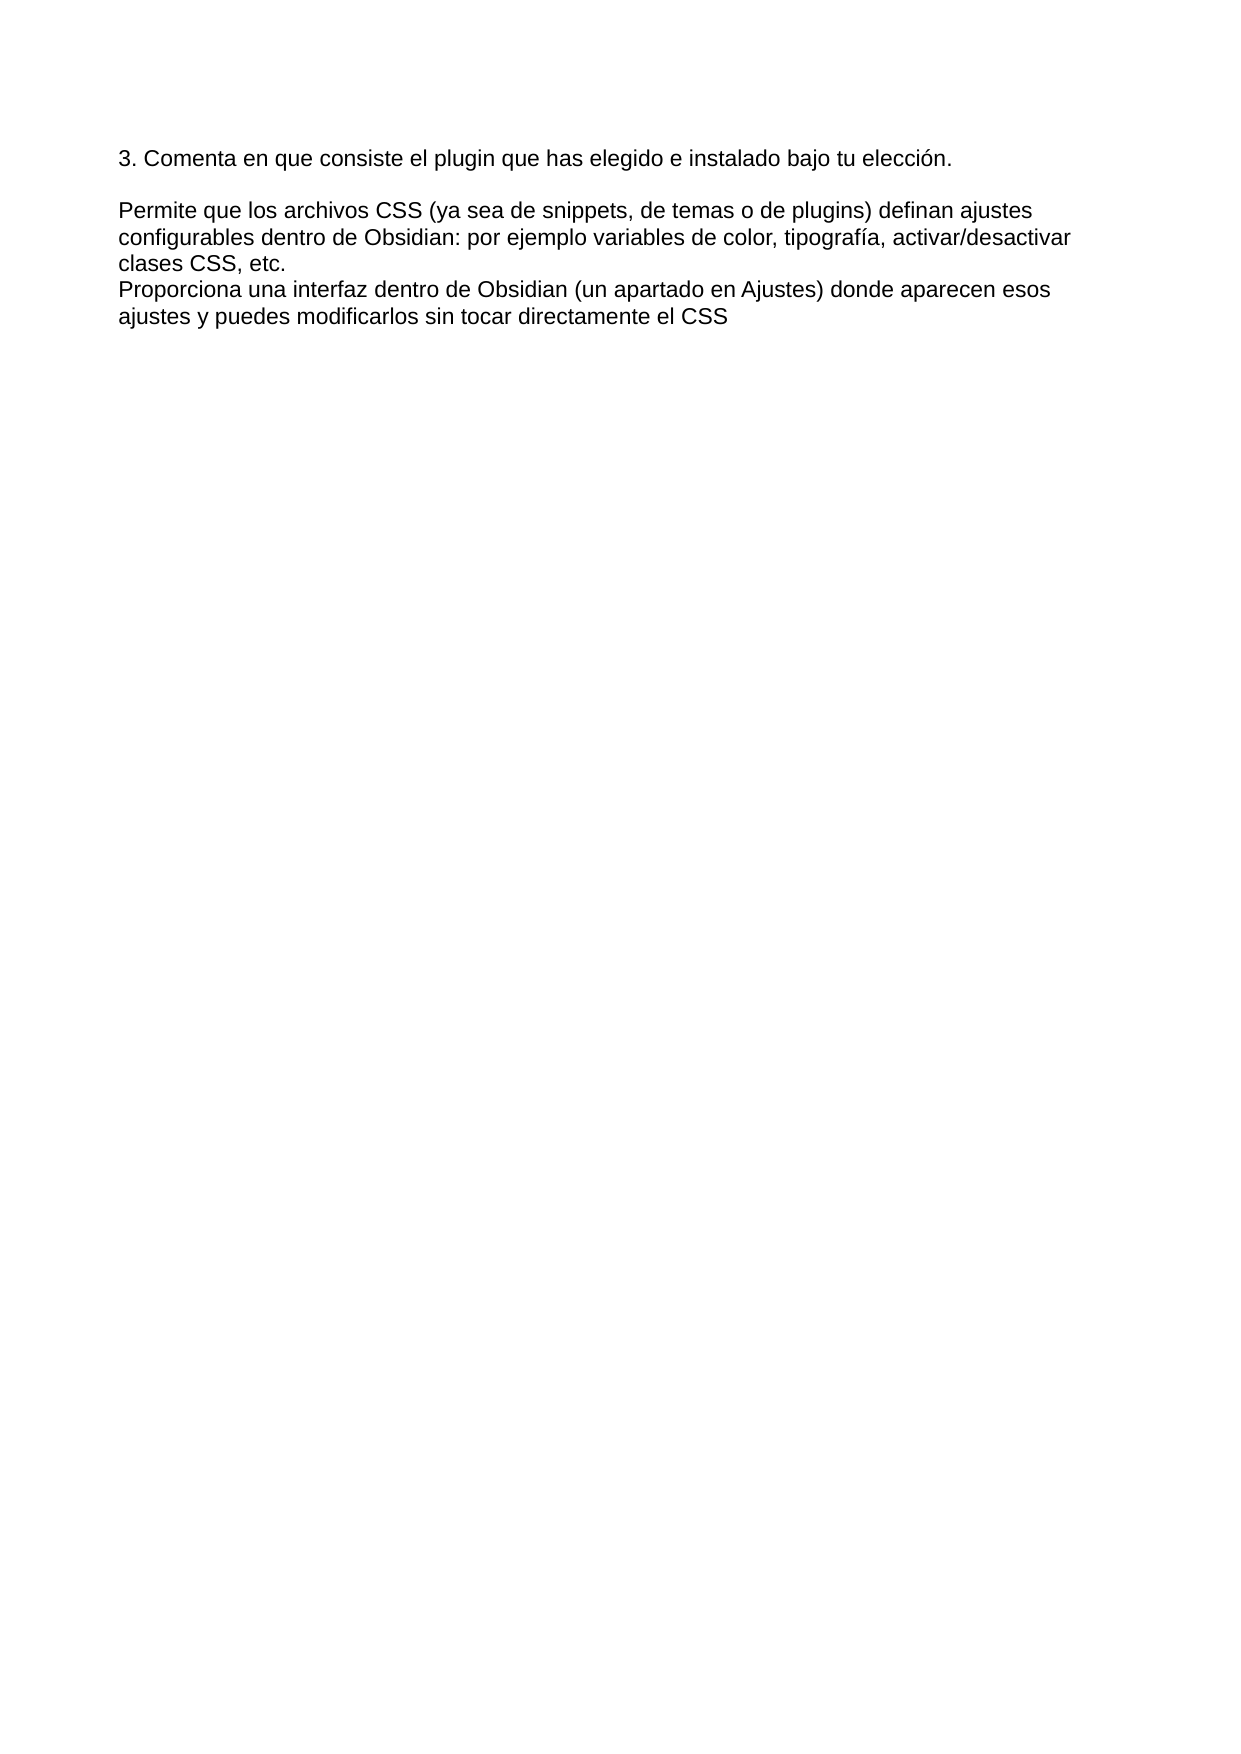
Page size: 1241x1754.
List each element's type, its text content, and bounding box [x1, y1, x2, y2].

text 3. Comenta en que consiste el plugin que has elegido e instalado bajo tu elección. [118, 144, 1122, 171]
text Permite que los archivos CSS (ya sea de snippets, de temas o de plugins) definan ajustes configurables dentro de Obsidian: por ejemplo variables de color, tipografía, activar/desactivar clases CSS, etc. [118, 197, 1122, 276]
text Proporciona una interfaz dentro de Obsidian (un apartado en Ajustes) donde aparecen esos ajustes y puedes modificarlos sin tocar directamente el CSS [118, 276, 1122, 329]
